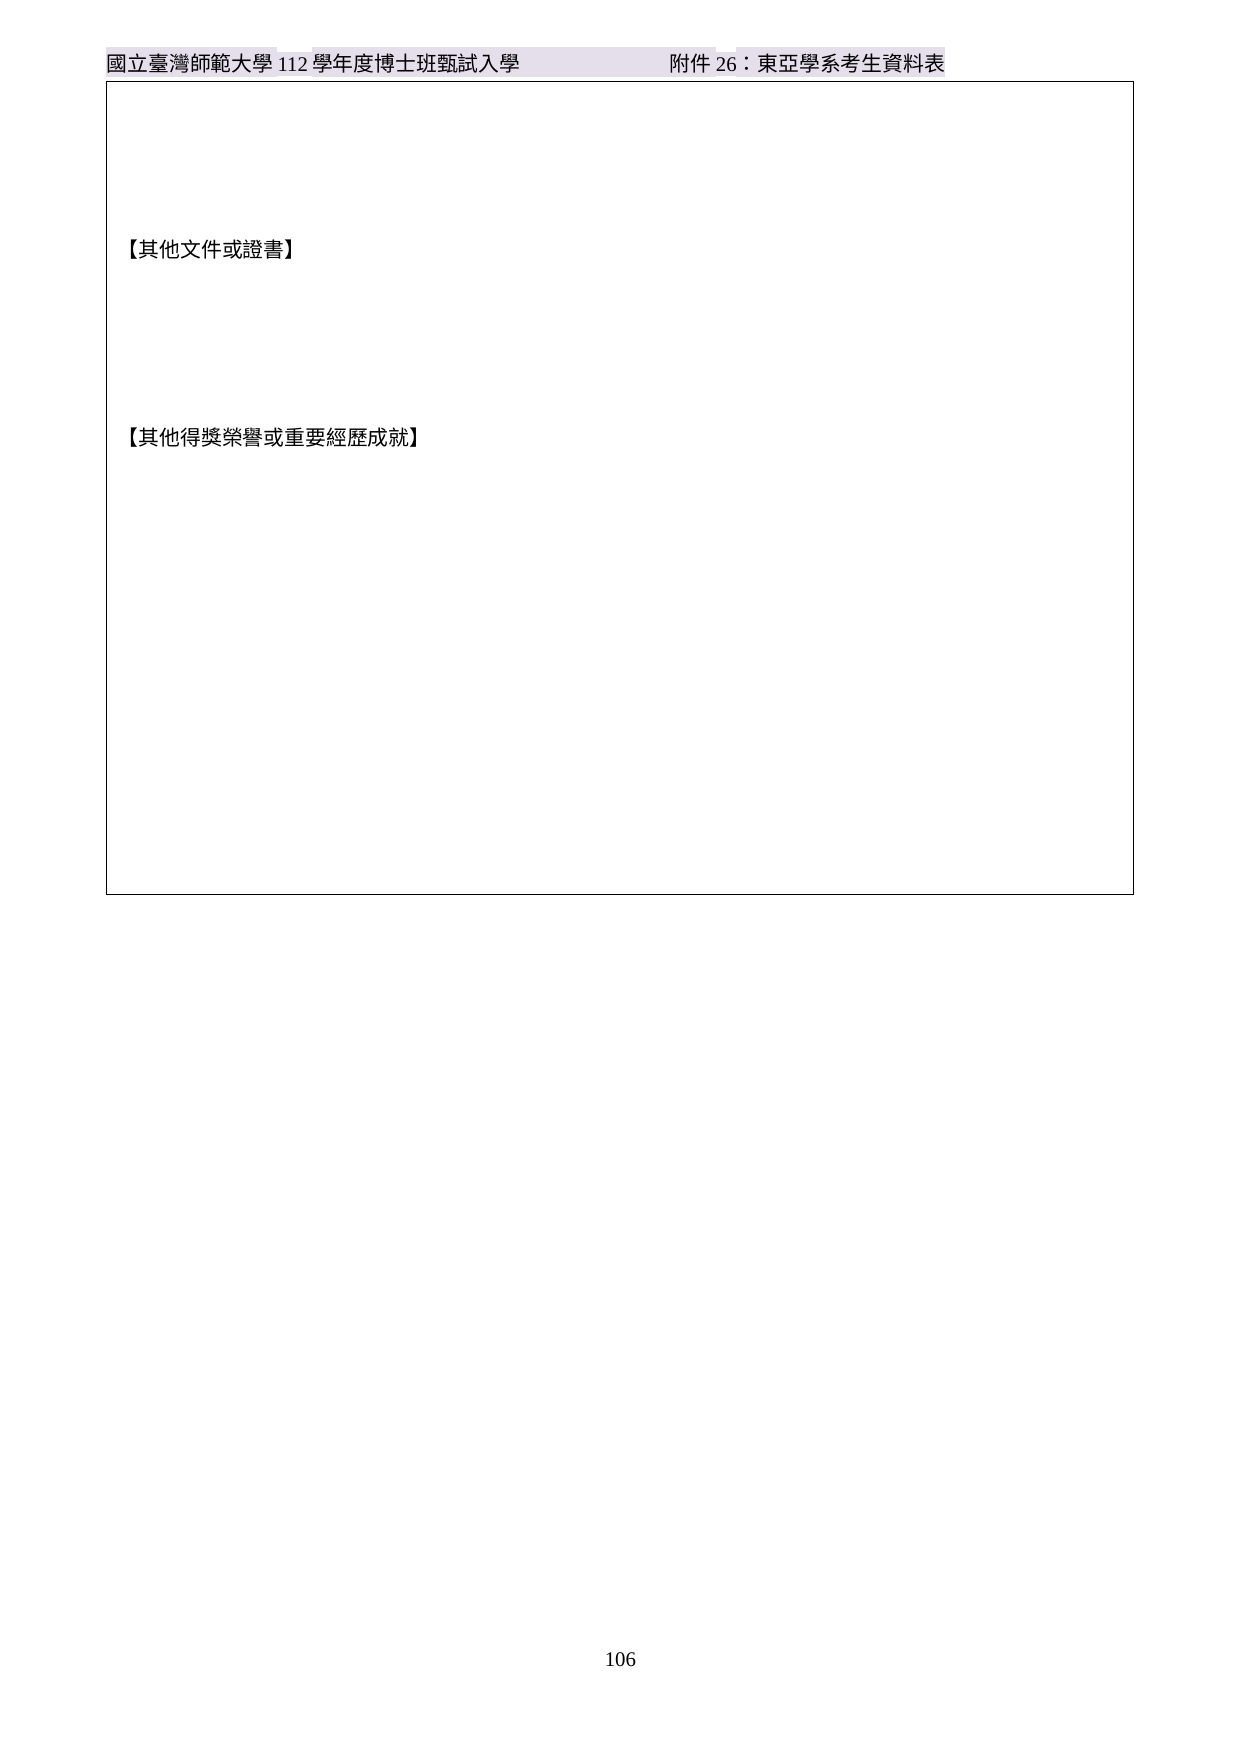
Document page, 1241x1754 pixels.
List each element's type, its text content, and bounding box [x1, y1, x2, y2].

table_cell 【其他文件或證書】 【其他得獎榮譽或重要經歷成就】 [107, 82, 1133, 894]
